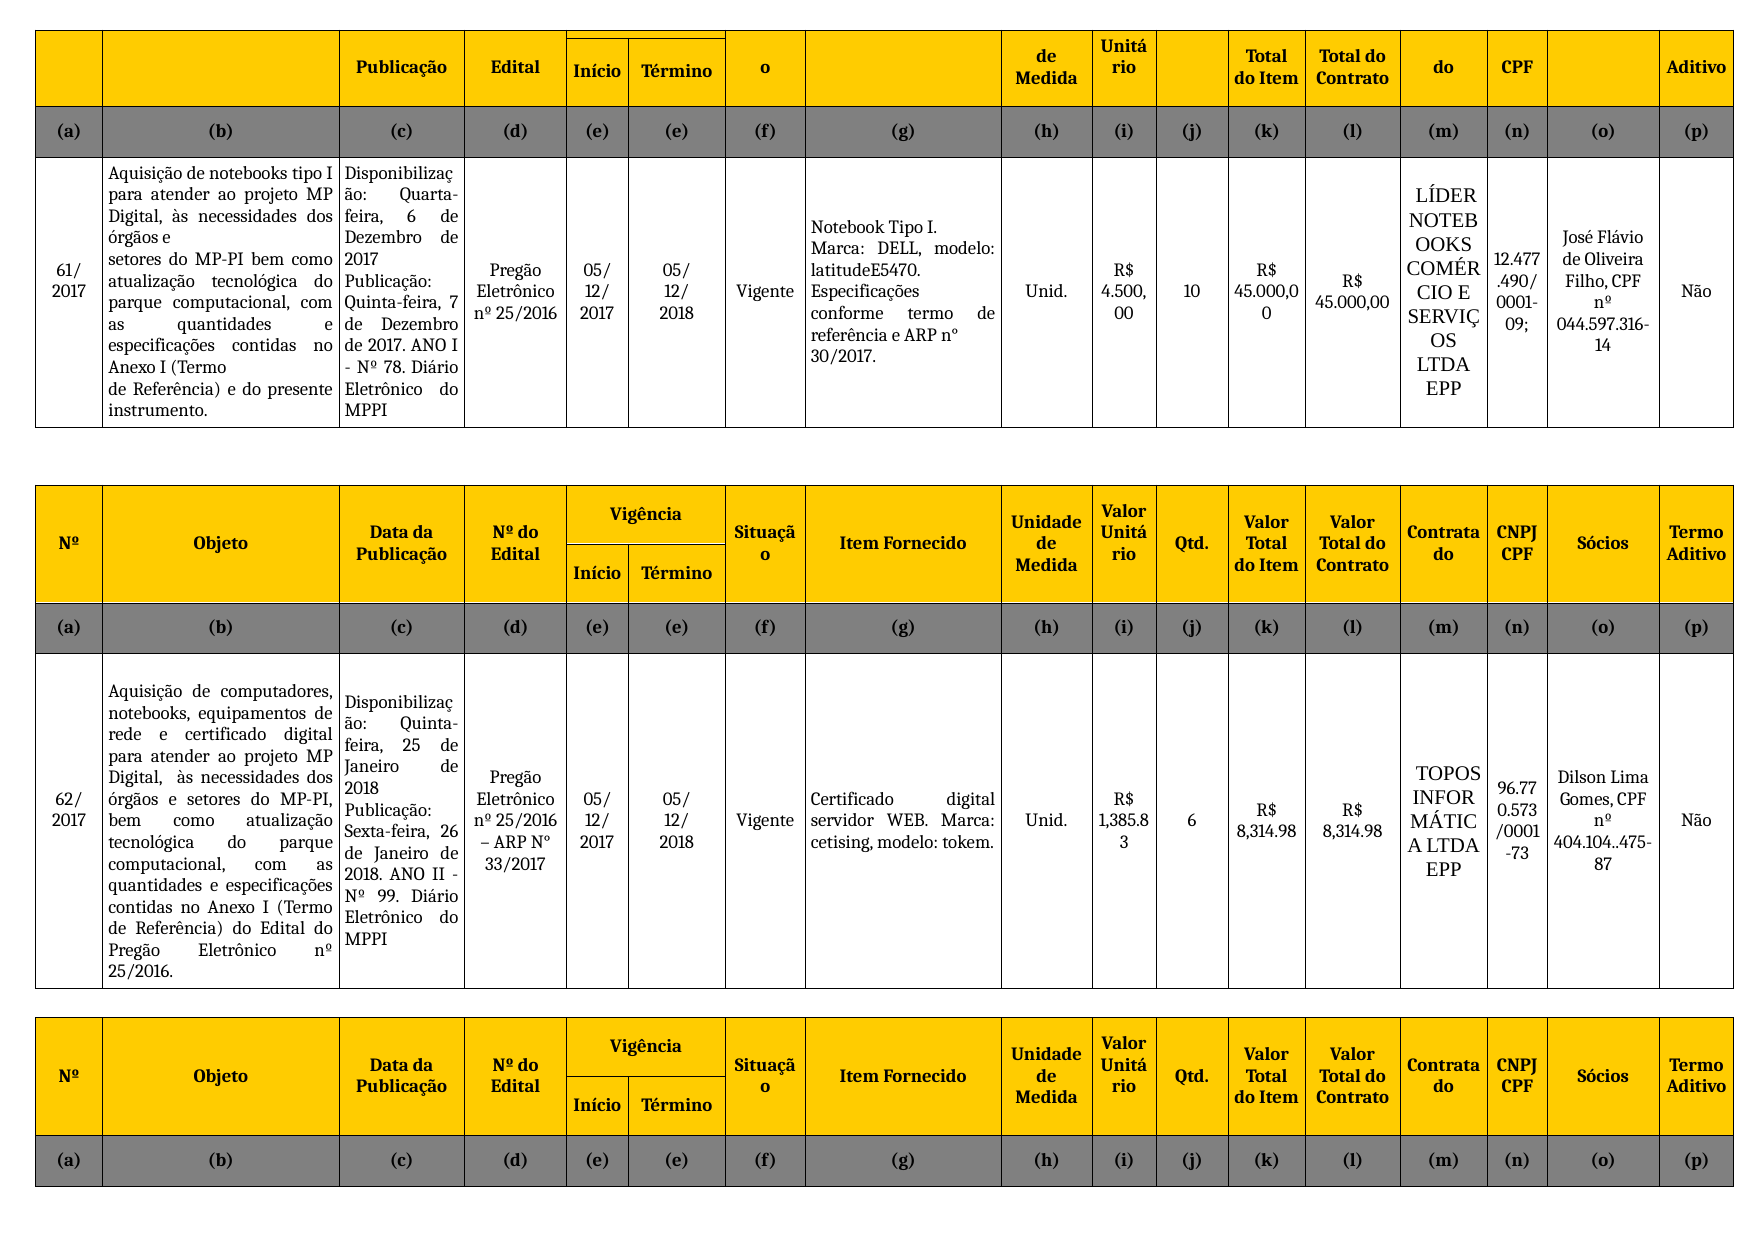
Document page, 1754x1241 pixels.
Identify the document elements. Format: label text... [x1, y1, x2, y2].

table_cell TOPOS INFORMÁTICA LTDA EPP [1401, 654, 1487, 988]
table_cell (c) [340, 107, 464, 157]
table_header [36, 31, 102, 106]
table_cell (d) [465, 604, 566, 653]
table_cell Aquisição de computadores, notebooks, equipamentos de rede e certificado digital para atender ao projeto MP Digital, às necessidades dos órgãos e setores do MP-PI, bem como atualização tecnológica do parque computacional, com as quantidades e especificações contidas no Anexo I (Termo de Referência) do Edital do Pregão Eletrônico nº 25/2016. [103, 654, 339, 988]
table_header Nº [36, 486, 102, 602]
table_cell Término [629, 39, 725, 106]
table_header Valor Total do Contrato [1306, 1018, 1400, 1135]
table_cell Aquisição de notebooks tipo I para atender ao projeto MP Digital, às necessidades dos órgãos e setores do MP-PI bem como atualização tecnológica do parque computacional, com as quantidades e especificações contidas no Anexo I (Termo de Referência) e do presente instrumento. [103, 158, 339, 427]
table_header Item Fornecido [806, 1018, 1001, 1135]
table_cell Início [567, 545, 628, 602]
table_header Nº do Edital [465, 1018, 566, 1135]
table_header Termo Aditivo [1660, 1018, 1733, 1135]
table_cell LÍDER NOTEBOOKS COMÉRCIO E SERVIÇOS LTDA EPP [1401, 158, 1487, 427]
table_header Contratado [1401, 1018, 1487, 1135]
table_cell (j) [1157, 1136, 1228, 1186]
table_cell (j) [1157, 604, 1228, 653]
table_cell 96.770.573/0001-73 [1488, 654, 1547, 988]
table_cell Vigente [726, 654, 805, 988]
table_cell (l) [1306, 107, 1400, 157]
table_cell (b) [103, 107, 339, 157]
table_cell (a) [36, 604, 102, 653]
table_header Vigência [567, 486, 725, 543]
table_cell Unid. [1002, 654, 1092, 988]
table_cell José Flávio de Oliveira Filho, CPF nº 044.597.316-14 [1548, 158, 1659, 427]
table_cell (k) [1229, 1136, 1305, 1186]
table_header Termo Aditivo [1660, 486, 1733, 602]
table_cell (h) [1002, 1136, 1092, 1186]
table_cell (e) [567, 604, 628, 653]
table_cell (a) [36, 107, 102, 157]
table_cell Disponibilização: Quarta-feira, 6 de Dezembro de 2017 Publicação: Quinta-feira, 7 de Dezembro de 2017. ANO I - Nº 78. Diário Eletrônico do MPPI [340, 158, 464, 427]
table_cell Pregão Eletrônico nº 25/2016 [465, 158, 566, 427]
table_cell (j) [1157, 107, 1228, 157]
table_cell (f) [726, 107, 805, 157]
table_cell R$ 1.385,83 [1093, 654, 1156, 988]
table_header Data da Publicação [340, 1018, 464, 1135]
table_cell Pregão Eletrônico nº 25/2016 – ARP N° 33/2017 [465, 654, 566, 988]
table_cell (n) [1488, 604, 1547, 653]
table_header Sócios [1548, 486, 1659, 602]
table_cell (p) [1660, 604, 1733, 653]
table_header [1157, 31, 1228, 106]
table_cell Notebook Tipo I. Marca: DELL, modelo: latitudeE5470. Especificações conforme termo de referência e ARP n° 30/2017. [806, 158, 1001, 427]
table_header Publicação [340, 31, 464, 106]
table_cell (l) [1306, 1136, 1400, 1186]
table_cell (m) [1401, 1136, 1487, 1186]
table_header Total do Item [1229, 31, 1305, 106]
table_cell (c) [340, 604, 464, 653]
table_cell (i) [1093, 604, 1156, 653]
table_cell (a) [36, 1136, 102, 1186]
table_header [806, 31, 1001, 106]
table_cell (b) [103, 604, 339, 653]
table_cell R$ 45.000,00 [1306, 158, 1400, 427]
table_cell (i) [1093, 1136, 1156, 1186]
table_cell Dilson Lima Gomes, CPF nº 404.104..475-87 [1548, 654, 1659, 988]
table_cell Término [629, 545, 725, 602]
table_header Aditivo [1660, 31, 1733, 106]
table_cell Disponibilização: Quinta-feira, 25 de Janeiro de 2018 Publicação: Sexta-feira, 26 de Janeiro de 2018. ANO II - Nº 99. Diário Eletrônico do MPPI [340, 654, 464, 988]
table_header Objeto [103, 1018, 339, 1135]
table_header Unidade de Medida [1002, 1018, 1092, 1135]
table_cell 62/ 2017 [36, 654, 102, 988]
table_header Valor Unitário [1093, 486, 1156, 602]
table_cell (e) [567, 1136, 628, 1186]
table_cell Unid. [1002, 158, 1092, 427]
table_header o [726, 31, 805, 106]
table_cell (i) [1093, 107, 1156, 157]
table_header Item Fornecido [806, 486, 1001, 602]
table_cell (e) [629, 107, 725, 157]
table_cell (g) [806, 1136, 1001, 1186]
table_cell Vigente [726, 158, 805, 427]
table_header Situação [726, 1018, 805, 1135]
table_cell (e) [567, 107, 628, 157]
table_header do [1401, 31, 1487, 106]
table_cell Início [567, 1077, 628, 1135]
table_header CNPJ CPF [1488, 1018, 1547, 1135]
table_cell (d) [465, 1136, 566, 1186]
table_cell (o) [1548, 107, 1659, 157]
table_header [567, 31, 725, 38]
table_cell (o) [1548, 1136, 1659, 1186]
table_cell R$ 8.314,98 [1229, 654, 1305, 988]
table_header Valor Unitário [1093, 1018, 1156, 1135]
table_cell (c) [340, 1136, 464, 1186]
table_header Valor Total do Item [1229, 486, 1305, 602]
table_cell 05/ 12/ 2017 [567, 158, 628, 427]
table_header Unidade de Medida [1002, 486, 1092, 602]
table_header CPF [1488, 31, 1547, 106]
table_cell 61/ 2017 [36, 158, 102, 427]
table_cell (o) [1548, 604, 1659, 653]
table_cell (f) [726, 604, 805, 653]
table_cell (e) [629, 1136, 725, 1186]
table_cell (h) [1002, 107, 1092, 157]
table_header Situação [726, 486, 805, 602]
table_cell 05/ 12/ 2017 [567, 654, 628, 988]
table_header Qtd. [1157, 1018, 1228, 1135]
table_cell (m) [1401, 107, 1487, 157]
table_cell 05/ 12/ 2018 [629, 158, 725, 427]
table_cell (f) [726, 1136, 805, 1186]
table_cell R$ 4.500,00 [1093, 158, 1156, 427]
table_cell Certificado digital servidor WEB. Marca: cetising, modelo: tokem. [806, 654, 1001, 988]
table_cell R$ 8.314,98 [1306, 654, 1400, 988]
table_header Sócios [1548, 1018, 1659, 1135]
table_cell (n) [1488, 107, 1547, 157]
table_cell R$ 45.000,00 [1229, 158, 1305, 427]
table_cell (k) [1229, 604, 1305, 653]
table_cell (h) [1002, 604, 1092, 653]
table_header Contratado [1401, 486, 1487, 602]
table_header Nº [36, 1018, 102, 1135]
table_header Valor Total do Item [1229, 1018, 1305, 1135]
table_header Objeto [103, 486, 339, 602]
table_cell (b) [103, 1136, 339, 1186]
table_cell (m) [1401, 604, 1487, 653]
table_header Unitário [1093, 31, 1156, 106]
table_cell Não [1660, 158, 1733, 427]
table_header [1548, 31, 1659, 106]
table_cell (g) [806, 107, 1001, 157]
table_cell (g) [806, 604, 1001, 653]
table_header de Medida [1002, 31, 1092, 106]
table_cell 10 [1157, 158, 1228, 427]
table_cell Não [1660, 654, 1733, 988]
table_header CNPJ CPF [1488, 486, 1547, 602]
table_cell 05/ 12/ 2018 [629, 654, 725, 988]
table_header Total do Contrato [1306, 31, 1400, 106]
table_cell (e) [629, 604, 725, 653]
table_cell (n) [1488, 1136, 1547, 1186]
table_header Data da Publicação [340, 486, 464, 602]
table_cell (d) [465, 107, 566, 157]
table_cell (l) [1306, 604, 1400, 653]
table_cell Início [567, 39, 628, 106]
table_header Valor Total do Contrato [1306, 486, 1400, 602]
table_cell (p) [1660, 1136, 1733, 1186]
table_cell (p) [1660, 107, 1733, 157]
table_header [103, 31, 339, 106]
table_header Qtd. [1157, 486, 1228, 602]
table_header Vigência [567, 1018, 725, 1076]
table_cell 6 [1157, 654, 1228, 988]
table_cell 12.477.490/0001-09; [1488, 158, 1547, 427]
table_header Edital [465, 31, 566, 106]
table_header Nº do Edital [465, 486, 566, 602]
table_cell Término [629, 1077, 725, 1135]
table_cell (k) [1229, 107, 1305, 157]
